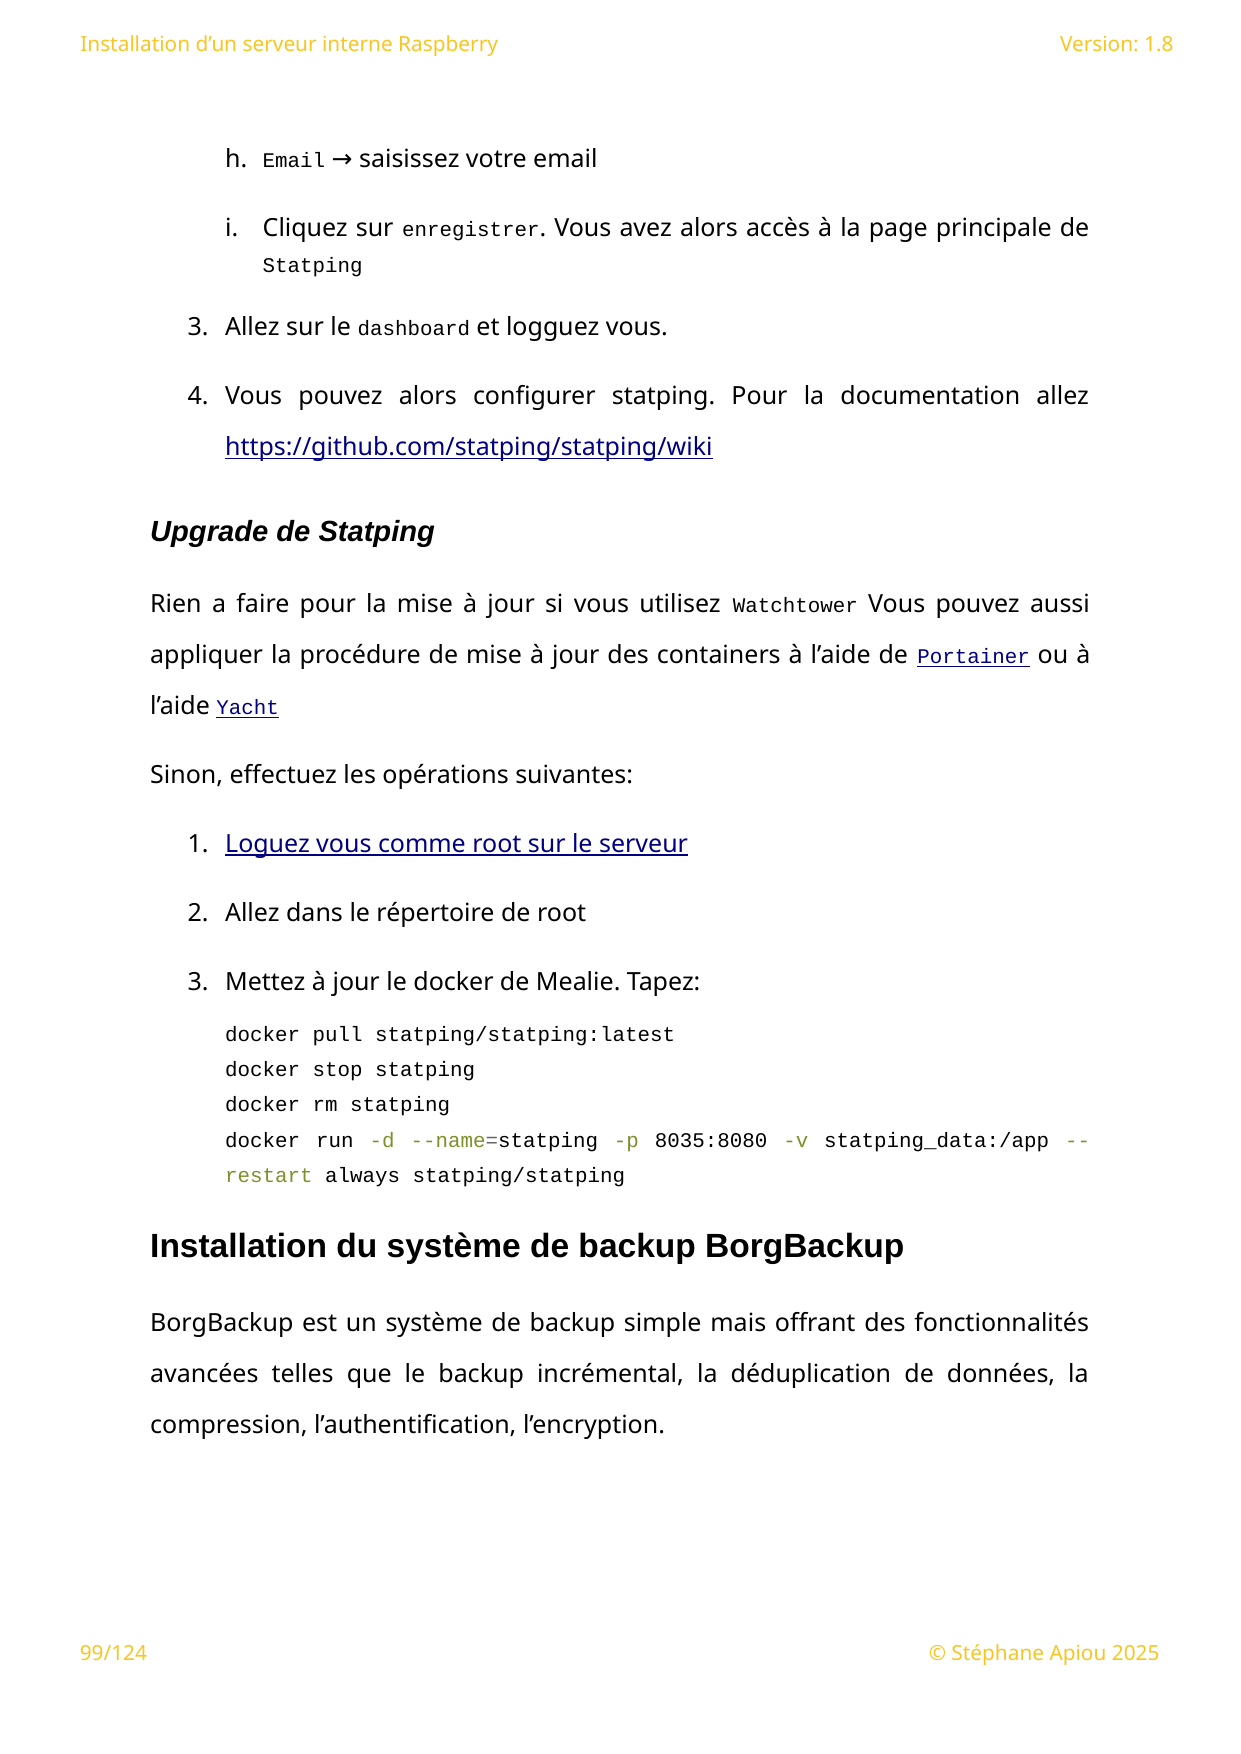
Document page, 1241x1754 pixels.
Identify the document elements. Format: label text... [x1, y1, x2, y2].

list docker pull statping/statping:latest [187, 1023, 1090, 1047]
list Allez sur le dashboard et logguez vous. [187, 309, 1090, 343]
list Vous pouvez alors configurer statping. Pour la documentation allez https://github.com/statping/statping/wiki [187, 378, 1090, 463]
subtitle Upgrade de Statping [150, 514, 1090, 547]
list Email → saisissez votre email [225, 141, 1090, 175]
list docker stop statping [187, 1059, 1090, 1083]
list Allez dans le répertoire de root [187, 894, 1090, 929]
list docker run -d --name=statping -p 8035:8080 -v statping_data:/app --restart always statping/statping [187, 1130, 1090, 1189]
text Rien a faire pour la mise à jour si vous utilisez Watchtower Vous pouvez aussi appliquer la procédure de mise à jour des containers à l’aide de Portainer ou à l’aide Yacht [150, 586, 1090, 722]
text BorgBackup est un système de backup simple mais offrant des fonctionnalités avancées telles que le backup incrémental, la déduplication de données, la compression, l’authentification, l’encryption. [150, 1305, 1090, 1441]
text Sinon, effectuez les opérations suivantes: [150, 757, 1090, 791]
list docker rm statping [187, 1094, 1090, 1118]
list Mettez à jour le docker de Mealie. Tapez: [187, 963, 1090, 998]
list Cliquez sur enregistrer. Vous avez alors accès à la page principale de Statping [225, 210, 1090, 279]
subtitle Installation du système de backup BorgBackup [150, 1226, 1090, 1264]
list Loguez vous comme root sur le serveur [187, 826, 1090, 860]
